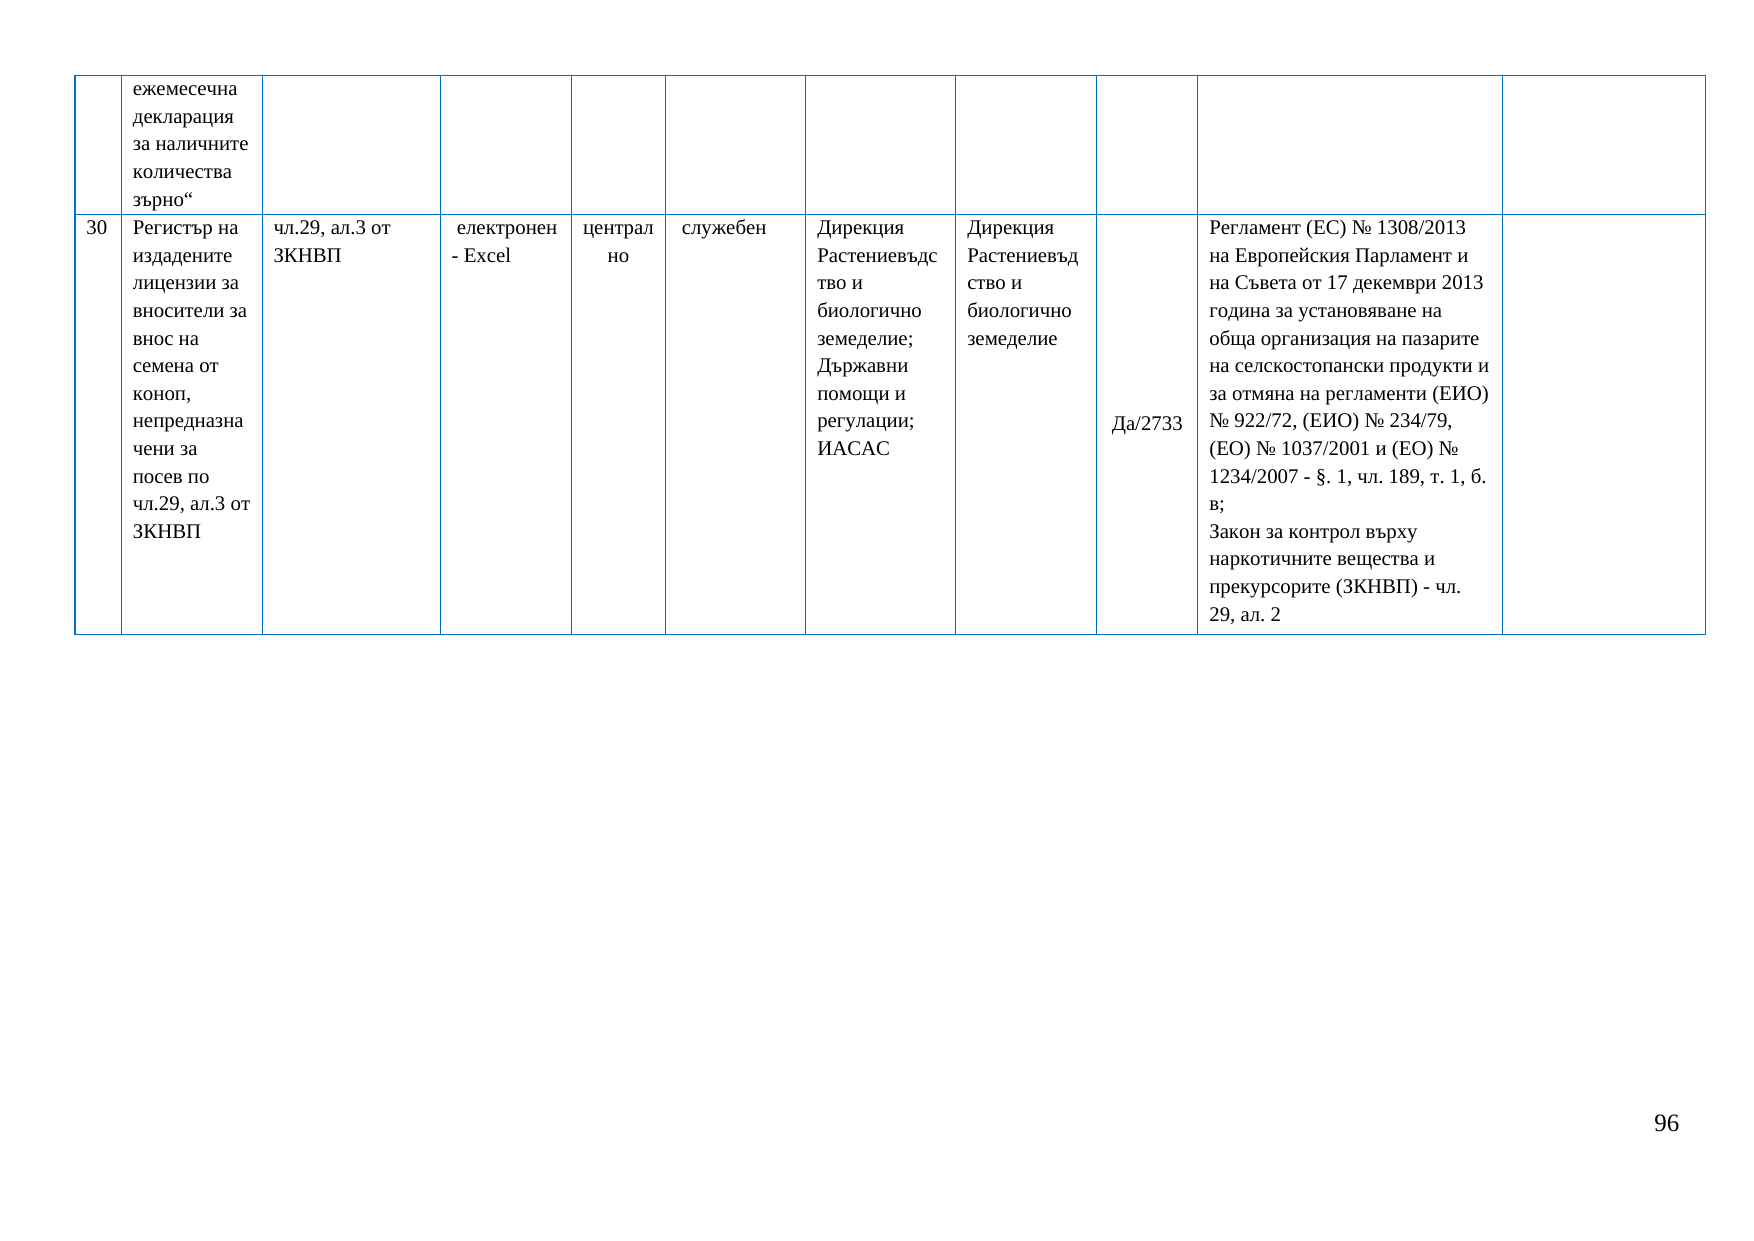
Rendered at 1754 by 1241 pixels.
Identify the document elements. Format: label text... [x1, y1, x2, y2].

table_cell [806, 76, 955, 214]
table_cell Да/2733 [1097, 215, 1197, 634]
table_cell Дирекция Растениевъдство и биологично земеделие [956, 215, 1096, 634]
table_cell [263, 76, 440, 214]
table_cell служебен [666, 215, 805, 634]
table_cell [666, 76, 805, 214]
table_cell [1198, 76, 1502, 214]
table_cell [1503, 215, 1705, 634]
table_cell [572, 76, 665, 214]
table_cell Регистър на издадените лицензии за вносители за внос на семена от коноп, непредназначени за посев по чл.29, ал.3 от ЗКНВП [122, 215, 262, 634]
table_cell [1097, 76, 1197, 214]
table_cell чл.29, ал.3 от ЗКНВП [263, 215, 440, 634]
table_cell електронен - Excel [441, 215, 571, 634]
table_cell ежемесечна декларация за наличните количества зърно“ [122, 76, 262, 214]
table_cell 30 [76, 215, 121, 634]
table_cell централно [572, 215, 665, 634]
table_cell [1503, 76, 1705, 214]
table_cell [956, 76, 1096, 214]
table_cell [441, 76, 571, 214]
table_cell Регламент (ЕС) № 1308/2013 на Европейския Парламент и на Съвета от 17 декември 2013 година за установяване на обща организация на пазарите на селскостопански продукти и за отмяна на регламенти (ЕИО) № 922/72, (ЕИО) № 234/79, (ЕО) № 1037/2001 и (ЕО) № 1234/2007 - §. 1, чл. 189, т. 1, б. в; Закон за контрол върху наркотичните вещества и прекурсорите (ЗКНВП) - чл. 29, ал. 2 [1198, 215, 1502, 634]
table_cell [76, 76, 121, 214]
table_cell Дирекция Растениевъдство и биологично земеделие; Държавни помощи и регулации; ИАСАС [806, 215, 955, 634]
